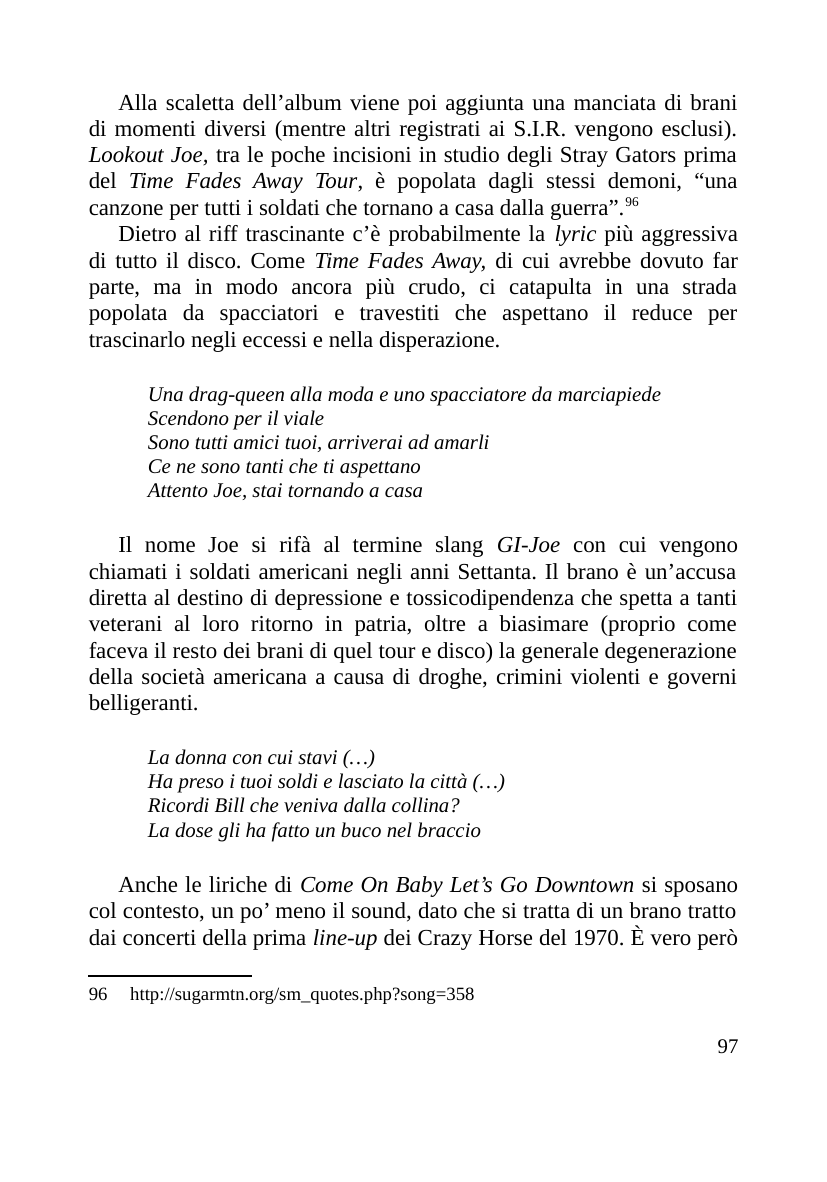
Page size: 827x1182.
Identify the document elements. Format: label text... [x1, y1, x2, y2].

text La dose gli ha fatto un buco nel braccio [88, 817, 738, 842]
text Ricordi Bill che veniva dalla collina? [88, 793, 738, 817]
text Una drag-queen alla moda e uno spacciatore da marciapiede [88, 382, 738, 406]
text Sono tutti amici tuoi, arriverai ad amarli [88, 430, 738, 454]
text Anche le liriche di Come On Baby Let’s Go Downtown si sposano col contesto, un po’ meno il sound, dato che si tratta di un brano tratto dai concerti della prima line-up dei Crazy Horse del 1970. È vero però [88, 871, 738, 950]
text Il nome Joe si rifà al termine slang GI-Joe con cui vengono chiamati i soldati americani negli anni Settanta. Il brano è un’accusa diretta al destino di depressione e tossicodipendenza che spetta a tanti veterani al loro ritorno in patria, oltre a biasimare (proprio come faceva il resto dei brani di quel tour e disco) la generale degenerazione della società americana a causa di droghe, crimini violenti e governi belligeranti. [88, 531, 738, 716]
text La donna con cui stavi (…) [88, 745, 738, 769]
text Alla scaletta dell’album viene poi aggiunta una manciata di brani di momenti diversi (mentre altri registrati ai S.I.R. vengono esclusi). Lookout Joe, tra le poche incisioni in studio degli Stray Gators prima del Time Fades Away Tour, è popolata dagli stessi demoni, “una canzone per tutti i soldati che tornano a casa dalla guerra”. [88, 88, 738, 220]
text Attento Joe, stai tornando a casa [88, 478, 738, 502]
text Scendono per il viale [88, 406, 738, 430]
text Ha preso i tuoi soldi e lasciato la città (…) [88, 769, 738, 793]
text Ce ne sono tanti che ti aspettano [88, 454, 738, 478]
text http://sugarmtn.org/sm_quotes.php?song=358 [88, 982, 738, 1004]
text Dietro al riff trascinante c’è probabilmente la lyric più aggressiva di tutto il disco. Come Time Fades Away, di cui avrebbe dovuto far parte, ma in modo ancora più crudo, ci catapulta in una strada popolata da spacciatori e travestiti che aspettano il reduce per trascinarlo negli eccessi e nella disperazione. [88, 220, 738, 352]
